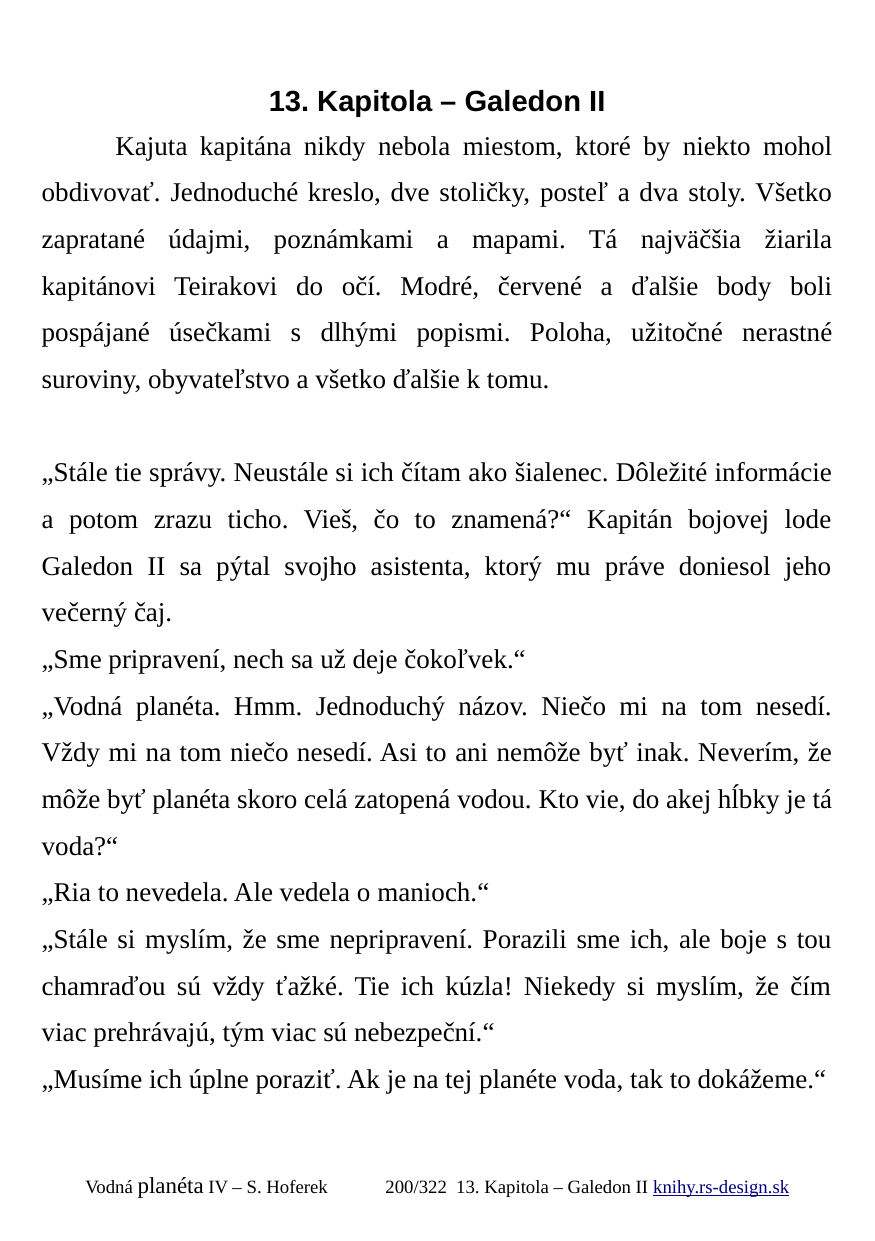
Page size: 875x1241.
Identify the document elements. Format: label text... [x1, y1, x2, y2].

text „Sme pripravení, nech sa už deje čokoľvek.“ [41, 643, 833, 674]
text „Vodná planéta. Hmm. Jednoduchý názov. Niečo mi na tom nesedí. Vždy mi na tom niečo nesedí. Asi to ani nemôže byť inak. Neverím, že môže byť planéta skoro celá zatopená vodou. Kto vie, do akej hĺbky je tá voda?“ [41, 690, 833, 861]
text Kajuta kapitána nikdy nebola miestom, ktoré by niekto mohol obdivovať. Jednoduché kreslo, dve stoličky, posteľ a dva stoly. Všetko zapratané údajmi, poznámkami a mapami. Tá najväčšia žiarila kapitánovi Teirakovi do očí. Modré, červené a ďalšie body boli pospájané úsečkami s dlhými popismi. Poloha, užitočné nerastné suroviny, obyvateľstvo a všetko ďalšie k tomu. [41, 130, 833, 394]
text „Stále tie správy. Neustále si ich čítam ako šialenec. Dôležité informácie a potom zrazu ticho. Vieš, čo to znamená?“ Kapitán bojovej lode Galedon II sa pýtal svojho asistenta, ktorý mu práve doniesol jeho večerný čaj. [41, 456, 833, 628]
subtitle 13. Kapitola – Galedon II [41, 84, 833, 117]
text „Ria to nevedela. Ale vedela o manioch.“ [41, 876, 833, 908]
text „Stále si myslím, že sme nepripravení. Porazili sme ich, ale boje s tou chamraďou sú vždy ťažké. Tie ich kúzla! Niekedy si myslím, že čím viac prehrávajú, tým viac sú nebezpeční.“ [41, 923, 833, 1048]
text „Musíme ich úplne poraziť. Ak je na tej planéte voda, tak to dokážeme.“ [41, 1063, 833, 1094]
